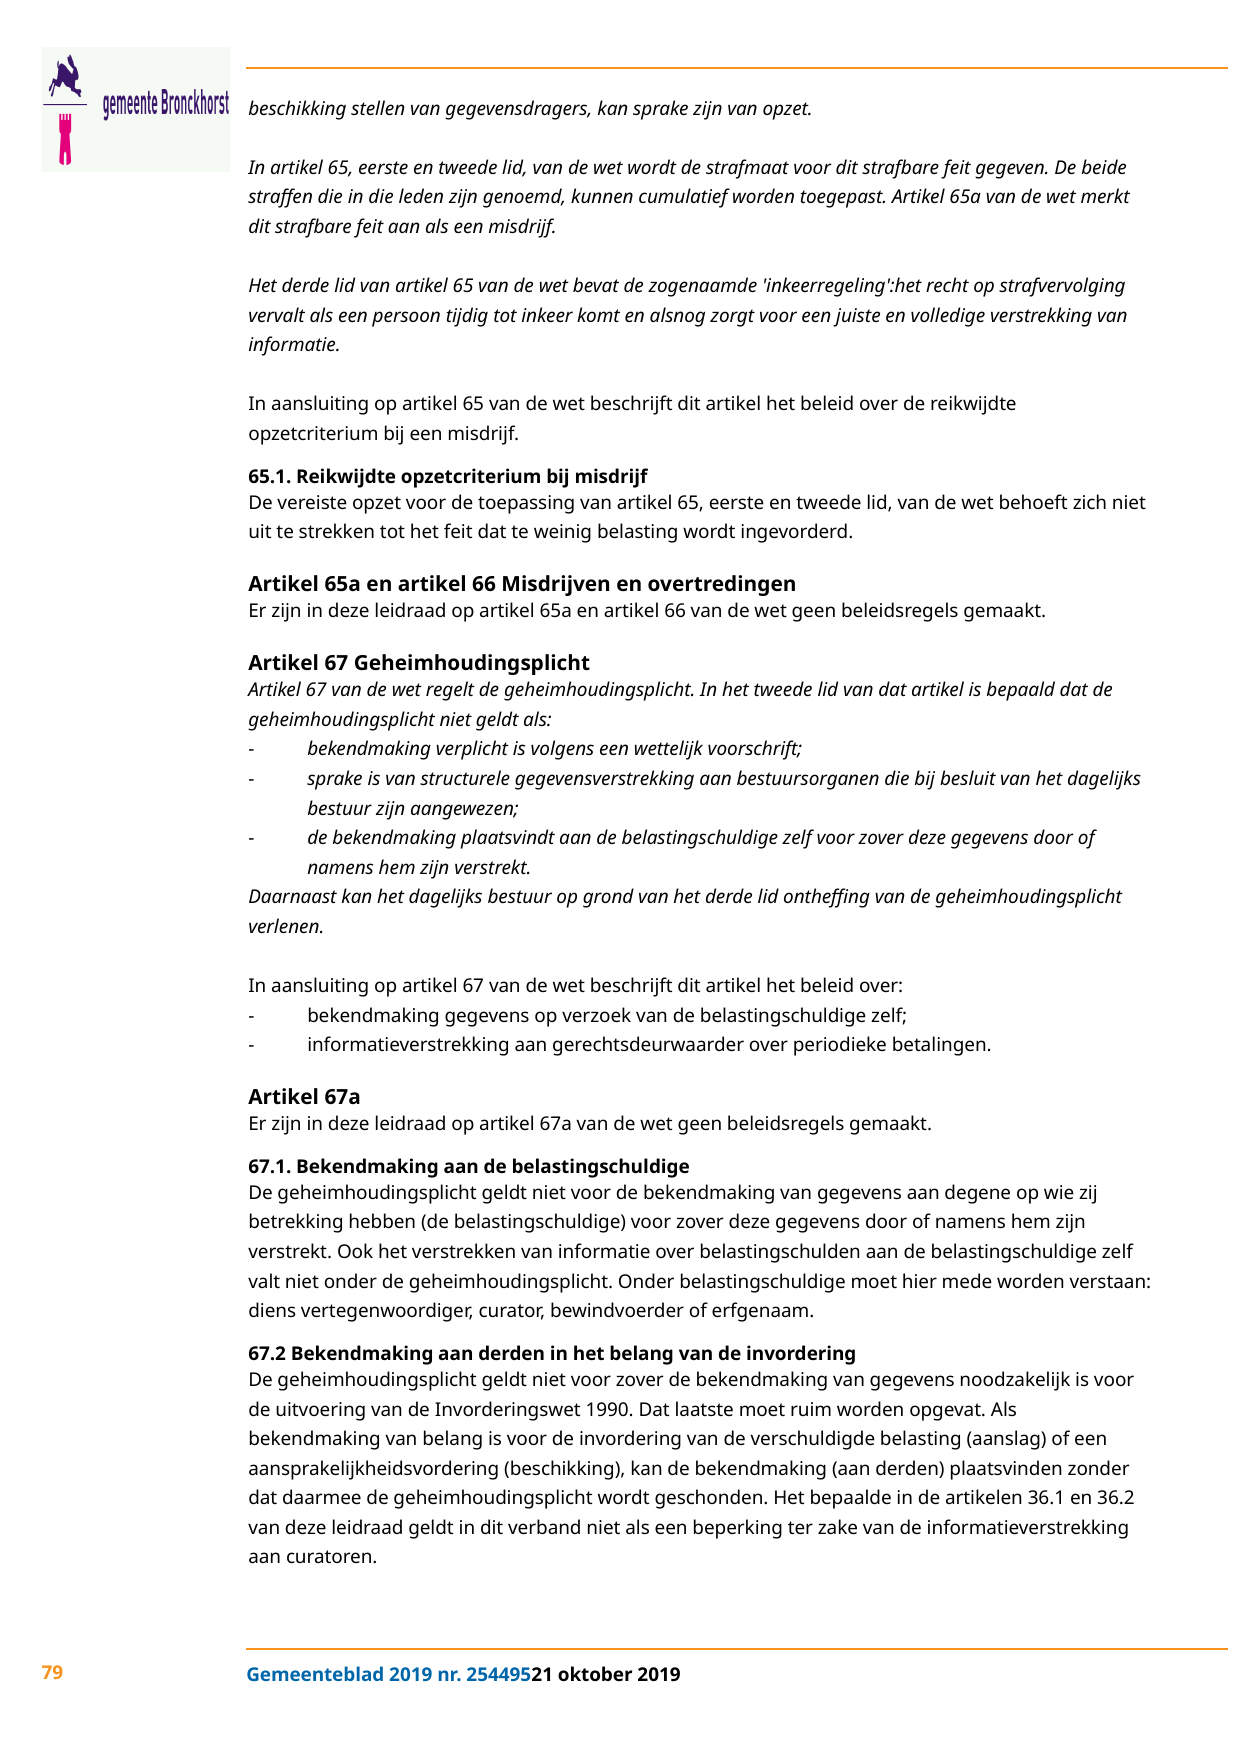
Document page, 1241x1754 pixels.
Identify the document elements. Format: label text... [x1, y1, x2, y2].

picture [41, 47, 231, 172]
text 67.2 Bekendmaking aan derden in het belang van de invordering [248, 1341, 1152, 1366]
list bekendmaking verplicht is volgens een wettelijk voorschrift; [248, 736, 1152, 761]
text In aansluiting op artikel 65 van de wet beschrijft dit artikel het beleid over de reikwijdte opzetcriterium bij een misdrijf. [248, 391, 1152, 446]
text In aansluiting op artikel 67 van de wet beschrijft dit artikel het beleid over: [248, 972, 1152, 998]
list informatieverstrekking aan gerechtsdeurwaarder over periodieke betalingen. [248, 1031, 1152, 1057]
text Er zijn in deze leidraad op artikel 67a van de wet geen beleidsregels gemaakt. [248, 1110, 1152, 1136]
text Artikel 67 Geheimhoudingsplicht [248, 648, 1152, 676]
list de bekendmaking plaatsvindt aan de belastingschuldige zelf voor zover deze gegevens door of namens hem zijn verstrekt. [248, 824, 1152, 879]
text Artikel 67a [248, 1082, 1152, 1110]
text De geheimhoudingsplicht geldt niet voor de bekendmaking van gegevens aan degene op wie zij betrekking hebben (de belastingschuldige) voor zover deze gegevens door of namens hem zijn verstrekt. Ook het verstrekken van informatie over belastingschulden aan de belastingschuldige zelf valt niet onder de geheimhoudingsplicht. Onder belastingschuldige moet hier mede worden verstaan: diens vertegenwoordiger, curator, bewindvoerder of erfgenaam. [248, 1179, 1152, 1323]
text Daarnaast kan het dagelijks bestuur op grond van het derde lid ontheffing van de geheimhoudingsplicht verlenen. [248, 883, 1152, 939]
text Er zijn in deze leidraad op artikel 65a en artikel 66 van de wet geen beleidsregels gemaakt. [248, 597, 1152, 623]
text beschikking stellen van gegevensdragers, kan sprake zijn van opzet. [248, 95, 1152, 121]
text De vereiste opzet voor de toepassing van artikel 65, eerste en tweede lid, van de wet behoeft zich niet uit te strekken tot het feit dat te weinig belasting wordt ingevorderd. [248, 489, 1152, 544]
list bekendmaking gegevens op verzoek van de belastingschuldige zelf; [248, 1002, 1152, 1027]
text De geheimhoudingsplicht geldt niet voor zover de bekendmaking van gegevens noodzakelijk is voor de uitvoering van de Invorderingswet 1990. Dat laatste moet ruim worden opgevat. Als bekendmaking van belang is voor de invordering van de verschuldigde belasting (aanslag) of een aansprakelijkheidsvordering (beschikking), kan de bekendmaking (aan derden) plaatsvinden zonder dat daarmee de geheimhoudingsplicht wordt geschonden. Het bepaalde in de artikelen 36.1 en 36.2 van deze leidraad geldt in dit verband niet als een beperking ter zake van de informatieverstrekking aan curatoren. [248, 1366, 1152, 1569]
text Het derde lid van artikel 65 van de wet bevat de zogenaamde 'inkeerregeling':het recht op strafvervolging vervalt als een persoon tijdig tot inkeer komt en alsnog zorgt voor een juiste en volledige verstrekking van informatie. [248, 272, 1152, 357]
text In artikel 65, eerste en tweede lid, van de wet wordt de strafmaat voor dit strafbare feit gegeven. De beide straffen die in die leden zijn genoemd, kunnen cumulatief worden toegepast. Artikel 65a van de wet merkt dit strafbare feit aan als een misdrijf. [248, 154, 1152, 239]
list sprake is van structurele gegevensverstrekking aan bestuursorganen die bij besluit van het dagelijks bestuur zijn aangewezen; [248, 765, 1152, 820]
text Artikel 65a en artikel 66 Misdrijven en overtredingen [248, 569, 1152, 597]
text 67.1. Bekendmaking aan de belastingschuldige [248, 1153, 1152, 1179]
text Artikel 67 van de wet regelt de geheimhoudingsplicht. In het tweede lid van dat artikel is bepaald dat de geheimhoudingsplicht niet geldt als: [248, 676, 1152, 732]
text 65.1. Reikwijdte opzetcriterium bij misdrijf [248, 463, 1152, 489]
